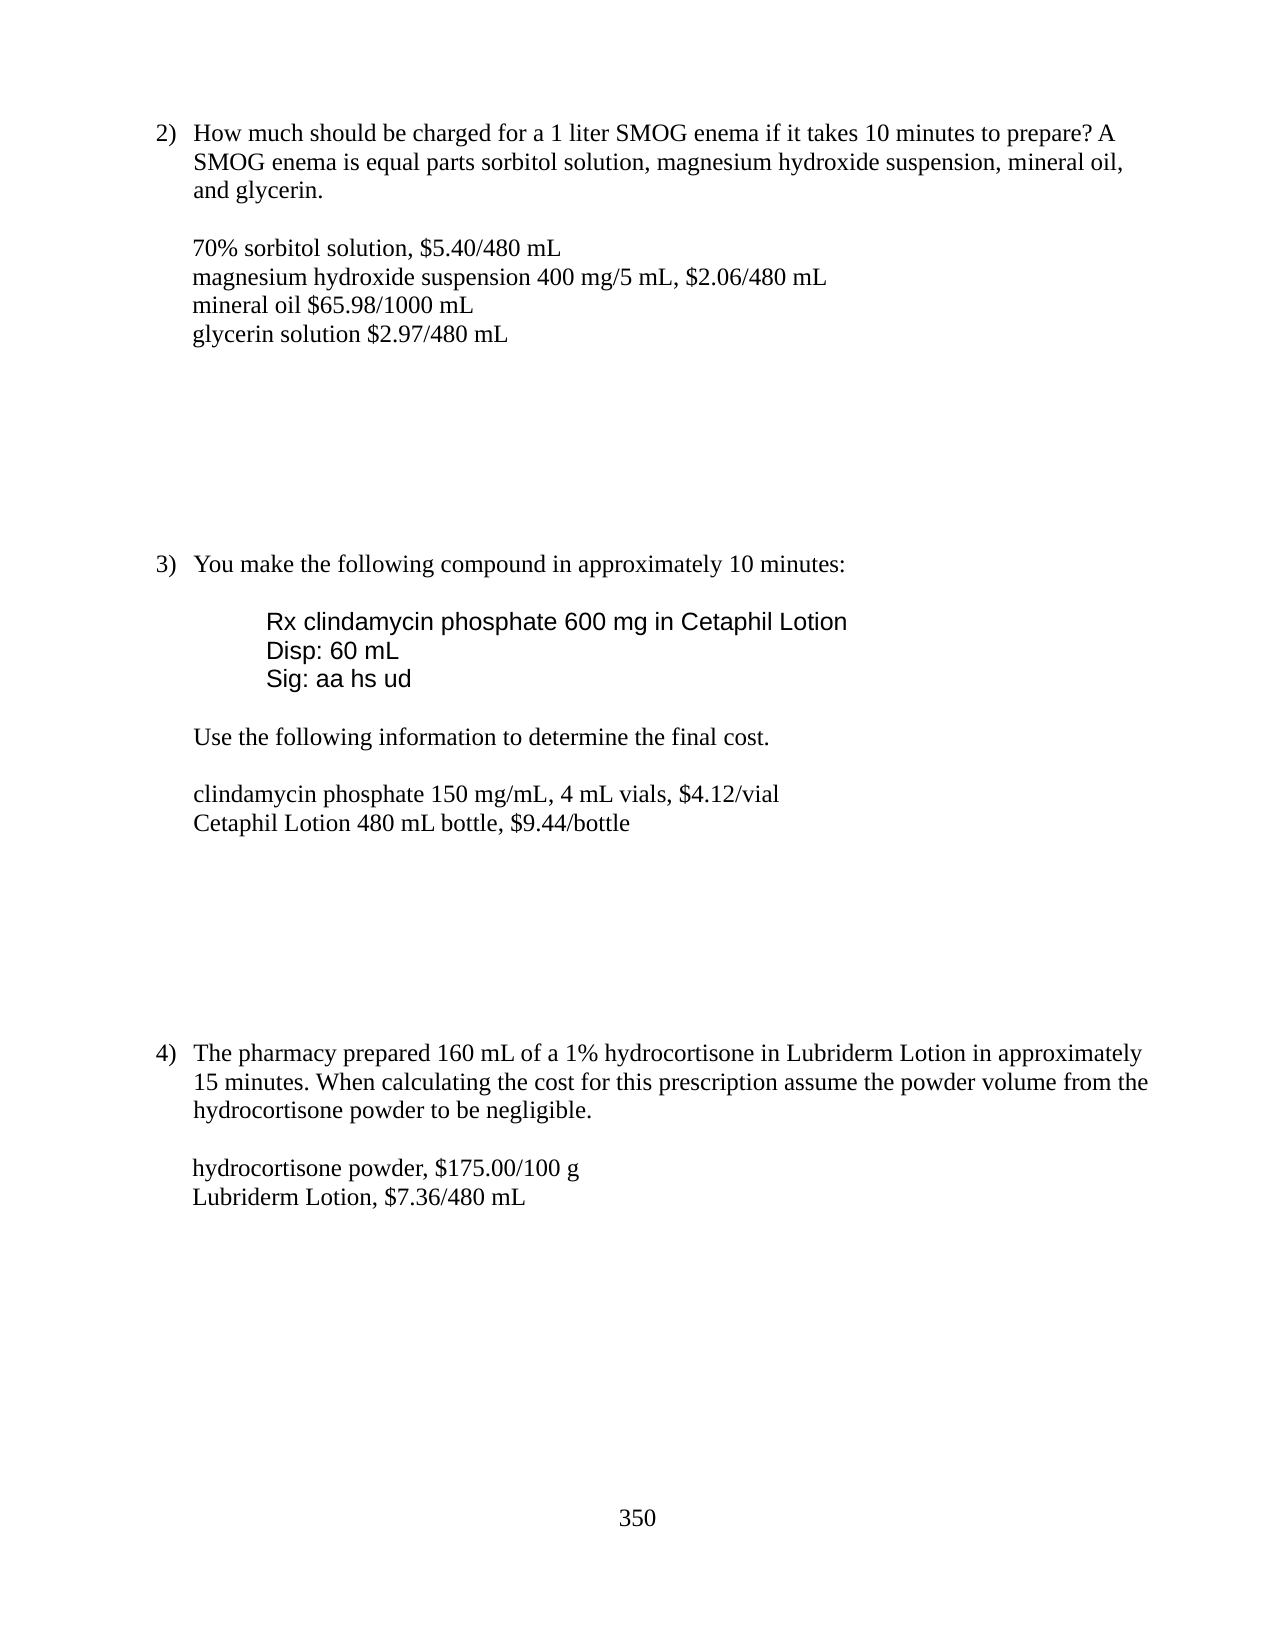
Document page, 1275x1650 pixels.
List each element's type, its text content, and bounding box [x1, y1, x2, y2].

text mineral oil $65.98/1000 mL [192, 291, 1157, 319]
list clindamycin phosphate 150 mg/mL, 4 mL vials, $4.12/vial [156, 779, 1157, 808]
text magnesium hydroxide suspension 400 mg/5 mL, $2.06/480 mL [192, 262, 1157, 291]
list Disp: 60 mL [228, 636, 1157, 664]
list Use the following information to determine the final cost. [156, 722, 1157, 751]
list You make the following compound in approximately 10 minutes: [156, 549, 1157, 578]
list The pharmacy prepared 160 mL of a 1% hydrocortisone in Lubriderm Lotion in approximately 15 minutes. When calculating the cost for this prescription assume the powder volume from the hydrocortisone powder to be negligible. [156, 1038, 1157, 1124]
text hydrocortisone powder, $175.00/100 g [192, 1153, 1157, 1182]
text 70% sorbitol solution, $5.40/480 mL [192, 233, 1157, 262]
text glycerin solution $2.97/480 mL [192, 319, 1157, 348]
list Cetaphil Lotion 480 mL bottle, $9.44/bottle [156, 808, 1157, 837]
list How much should be charged for a 1 liter SMOG enema if it takes 10 minutes to prepare? A SMOG enema is equal parts sorbitol solution, magnesium hydroxide suspension, mineral oil, and glycerin. [156, 118, 1157, 204]
text Lubriderm Lotion, $7.36/480 mL [192, 1182, 1157, 1211]
list Sig: aa hs ud [228, 664, 1157, 693]
list Rx clindamycin phosphate 600 mg in Cetaphil Lotion [228, 607, 1157, 636]
